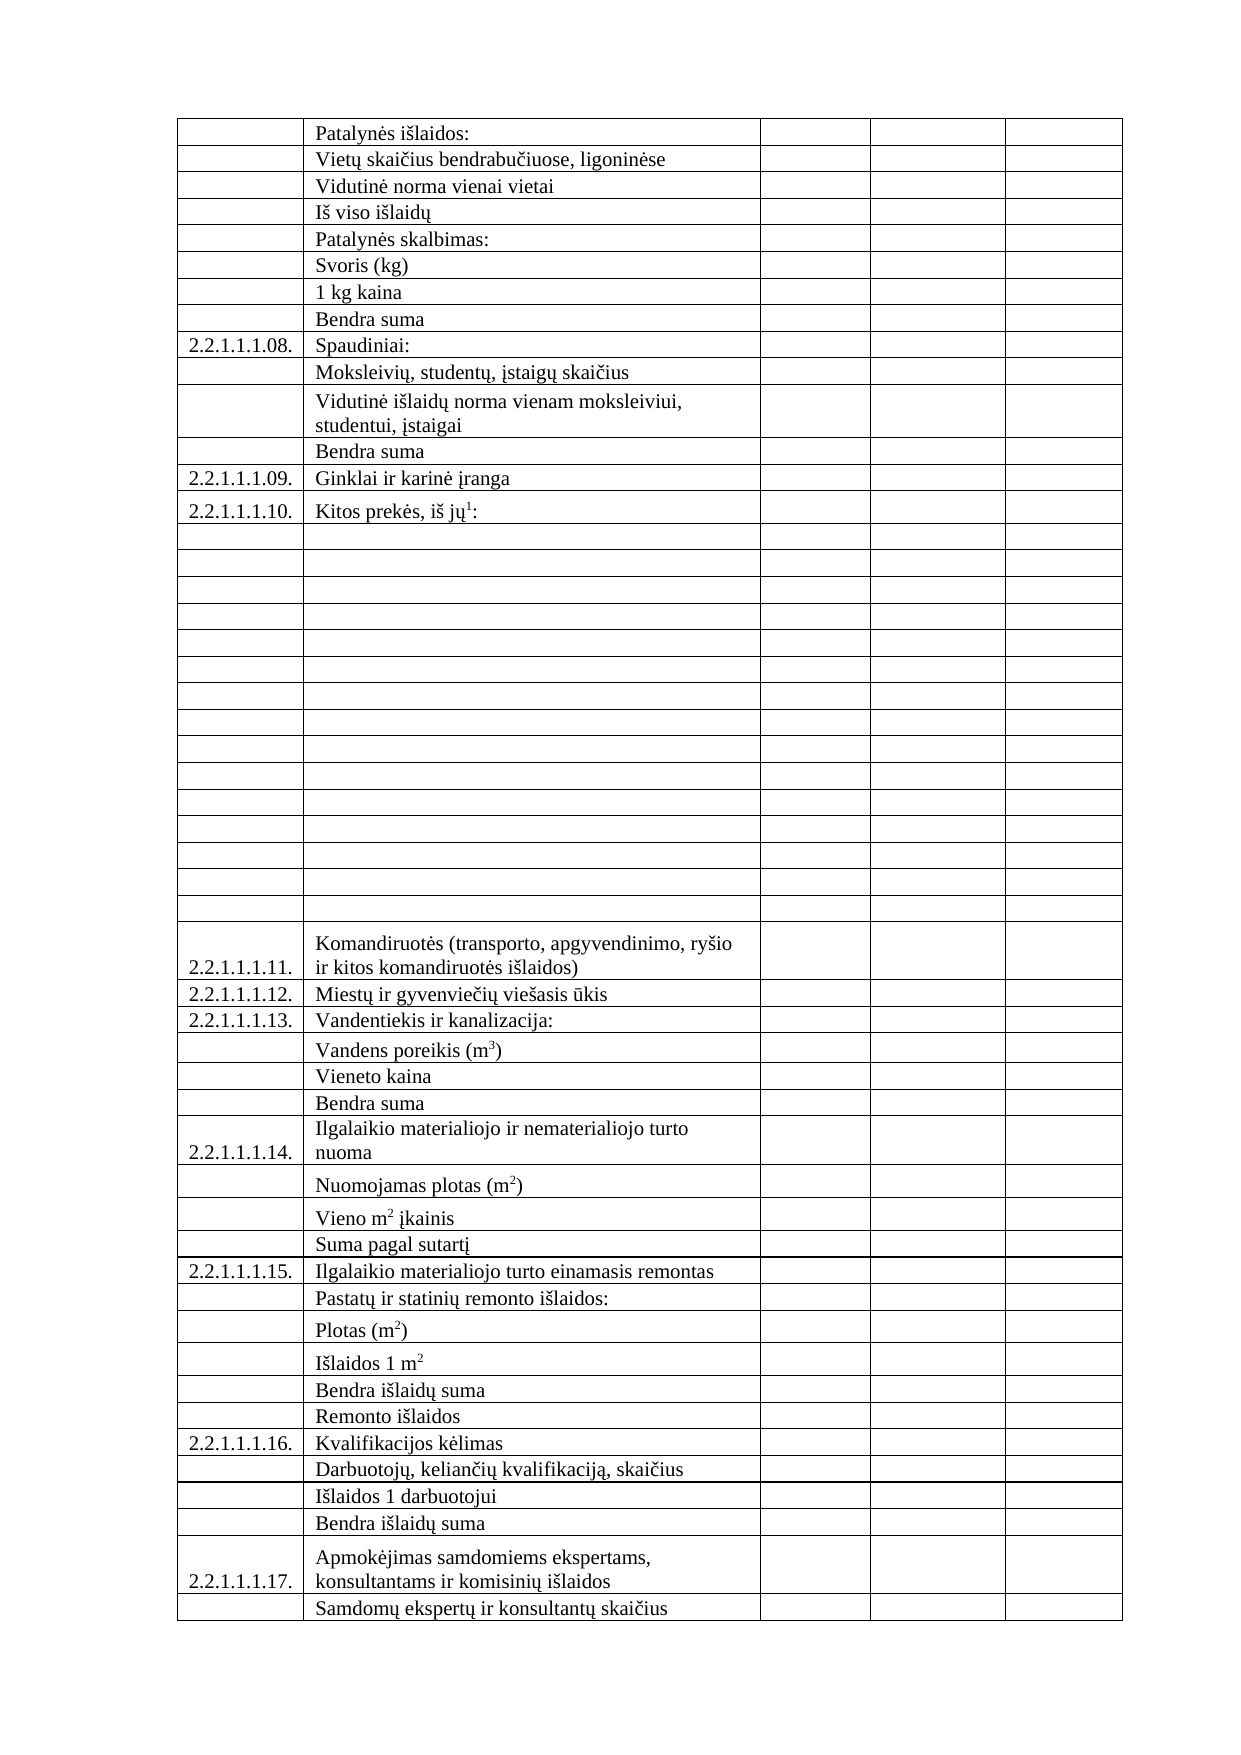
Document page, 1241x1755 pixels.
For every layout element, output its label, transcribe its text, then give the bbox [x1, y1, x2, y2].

table_cell [761, 1231, 870, 1256]
table_cell [761, 869, 870, 895]
table_cell [871, 1594, 1005, 1620]
table_cell [178, 736, 303, 762]
table_cell [761, 1343, 870, 1375]
table_cell [871, 1116, 1005, 1164]
table_cell [761, 1198, 870, 1230]
table_cell [871, 869, 1005, 895]
table_cell [871, 358, 1005, 384]
table_cell [304, 524, 760, 549]
table_cell [1006, 438, 1122, 463]
table_cell [871, 332, 1005, 357]
table_cell Moksleivių, studentų, įstaigų skaičius [304, 358, 760, 384]
table_cell [761, 1033, 870, 1062]
table_cell [871, 790, 1005, 815]
table_cell [1006, 172, 1122, 198]
table_cell [761, 816, 870, 842]
table_cell [304, 710, 760, 735]
table_cell [871, 1311, 1005, 1342]
table_cell Vandentiekis ir kanalizacija: [304, 1007, 760, 1032]
table_cell Patalynės skalbimas: [304, 225, 760, 251]
table_cell [1006, 1284, 1122, 1309]
table_cell [178, 1311, 303, 1342]
table_cell Iš viso išlaidų [304, 199, 760, 224]
table_cell [871, 465, 1005, 490]
table_cell [871, 438, 1005, 463]
table_cell [304, 869, 760, 895]
table_cell [1006, 1116, 1122, 1164]
table_cell [178, 438, 303, 463]
table_cell Bendra suma [304, 305, 760, 331]
table_cell [761, 604, 870, 629]
table_cell [178, 763, 303, 788]
table_cell 2.2.1.1.1.08. [178, 332, 303, 357]
table_cell [761, 630, 870, 656]
table_cell [871, 199, 1005, 224]
table_cell [1006, 225, 1122, 251]
table_cell [1006, 816, 1122, 842]
table_cell [178, 1231, 303, 1256]
table_cell [178, 1483, 303, 1508]
table_cell [1006, 577, 1122, 602]
table_cell [1006, 980, 1122, 1006]
table_cell [178, 710, 303, 735]
table_cell Apmokėjimas samdomiems ekspertams, konsultantams ir komisinių išlaidos [304, 1536, 760, 1593]
table_cell [1006, 604, 1122, 629]
table_cell [178, 199, 303, 224]
table_cell [178, 1594, 303, 1620]
table_cell [178, 550, 303, 576]
table_cell [178, 1063, 303, 1088]
table_cell [871, 1376, 1005, 1402]
table_cell [761, 1594, 870, 1620]
table_cell [178, 1456, 303, 1481]
table_cell [1006, 763, 1122, 788]
table_cell [871, 305, 1005, 331]
table_cell Pastatų ir statinių remonto išlaidos: [304, 1284, 760, 1309]
table_cell [1006, 385, 1122, 437]
table_cell [761, 1456, 870, 1481]
table_cell [871, 1483, 1005, 1508]
table_cell [871, 119, 1005, 145]
table_cell [1006, 1165, 1122, 1197]
table_cell [871, 604, 1005, 629]
table_cell [871, 683, 1005, 709]
table_cell [304, 683, 760, 709]
table_cell [761, 710, 870, 735]
table_cell [1006, 1456, 1122, 1481]
table_cell [871, 816, 1005, 842]
table_cell Vidutinė išlaidų norma vienam moksleiviui, studentui, įstaigai [304, 385, 760, 437]
table_cell [304, 577, 760, 602]
table_cell [1006, 1594, 1122, 1620]
table_cell [304, 843, 760, 868]
table_cell [1006, 252, 1122, 277]
table_cell [761, 683, 870, 709]
table_cell [761, 550, 870, 576]
table_cell [178, 146, 303, 171]
table_cell Plotas (m2) [304, 1311, 760, 1342]
table_cell [871, 1343, 1005, 1375]
table_cell [871, 1231, 1005, 1256]
table_cell [1006, 869, 1122, 895]
table_cell [1006, 1033, 1122, 1062]
table_cell [761, 1483, 870, 1508]
table_cell [178, 305, 303, 331]
table_cell [871, 1165, 1005, 1197]
table_cell [1006, 524, 1122, 549]
table_cell [761, 332, 870, 357]
table_cell [304, 763, 760, 788]
table_cell [1006, 657, 1122, 682]
table_cell [871, 980, 1005, 1006]
table_cell [871, 1456, 1005, 1481]
table_cell [178, 172, 303, 198]
table_cell [178, 1284, 303, 1309]
table_cell [871, 1007, 1005, 1032]
table_cell [761, 1007, 870, 1032]
table_cell [178, 630, 303, 656]
table_cell [761, 225, 870, 251]
table_cell [178, 683, 303, 709]
table_cell [1006, 358, 1122, 384]
table_cell [871, 922, 1005, 979]
table_cell 2.2.1.1.1.15. [178, 1258, 303, 1283]
table_cell [1006, 922, 1122, 979]
table_cell [178, 896, 303, 921]
table_cell [1006, 305, 1122, 331]
table_cell [761, 763, 870, 788]
table_cell [1006, 710, 1122, 735]
table_cell [761, 524, 870, 549]
table_cell [178, 119, 303, 145]
table_cell Kitos prekės, iš jų1: [304, 491, 760, 523]
table_cell [1006, 1258, 1122, 1283]
table_cell [1006, 1483, 1122, 1508]
table_cell Patalynės išlaidos: [304, 119, 760, 145]
table_cell Remonto išlaidos [304, 1403, 760, 1428]
table_cell [871, 1033, 1005, 1062]
table_cell Bendra išlaidų suma [304, 1509, 760, 1534]
table_cell [761, 577, 870, 602]
table_cell [871, 1090, 1005, 1115]
table_cell [871, 252, 1005, 277]
table_cell 2.2.1.1.1.17. [178, 1536, 303, 1593]
table_cell Svoris (kg) [304, 252, 760, 277]
table_cell Kvalifikacijos kėlimas [304, 1429, 760, 1455]
table_cell [871, 146, 1005, 171]
table_cell [761, 1403, 870, 1428]
table_cell [871, 657, 1005, 682]
table_cell [871, 1403, 1005, 1428]
table_cell [761, 119, 870, 145]
table_cell [178, 1198, 303, 1230]
table_cell [1006, 1231, 1122, 1256]
table_cell [178, 790, 303, 815]
table_cell [871, 1063, 1005, 1088]
table_cell [761, 1536, 870, 1593]
table_cell [1006, 1403, 1122, 1428]
table_cell [761, 1376, 870, 1402]
table_cell [1006, 630, 1122, 656]
table_cell [871, 1536, 1005, 1593]
table_cell [871, 710, 1005, 735]
table_cell [178, 1165, 303, 1197]
table_cell [1006, 790, 1122, 815]
table_cell [761, 1063, 870, 1088]
table_cell Ilgalaikio materialiojo ir nematerialiojo turto nuoma [304, 1116, 760, 1164]
table_cell Suma pagal sutartį [304, 1231, 760, 1256]
table_cell [761, 790, 870, 815]
table_cell [761, 172, 870, 198]
table_cell 2.2.1.1.1.12. [178, 980, 303, 1006]
table_cell [304, 550, 760, 576]
table_cell [1006, 1311, 1122, 1342]
table_cell Nuomojamas plotas (m2) [304, 1165, 760, 1197]
table_cell [1006, 1198, 1122, 1230]
table_cell [871, 1258, 1005, 1283]
table_cell [761, 1258, 870, 1283]
table_cell [871, 1284, 1005, 1309]
table_cell [1006, 1536, 1122, 1593]
table_cell [761, 896, 870, 921]
table_cell 2.2.1.1.1.11. [178, 922, 303, 979]
table_cell [1006, 683, 1122, 709]
table_cell [304, 896, 760, 921]
table_cell [178, 1376, 303, 1402]
table_cell [761, 1116, 870, 1164]
table_cell Vandens poreikis (m3) [304, 1033, 760, 1062]
table_cell [304, 736, 760, 762]
table_cell [1006, 1343, 1122, 1375]
table_cell Bendra išlaidų suma [304, 1376, 760, 1402]
table_cell [1006, 1376, 1122, 1402]
table_cell [871, 550, 1005, 576]
table_cell [871, 630, 1005, 656]
table_cell Išlaidos 1 m2 [304, 1343, 760, 1375]
table_cell [304, 816, 760, 842]
table_cell Išlaidos 1 darbuotojui [304, 1483, 760, 1508]
table_cell [761, 358, 870, 384]
table_cell [178, 657, 303, 682]
table_cell Ginklai ir karinė įranga [304, 465, 760, 490]
table_cell [871, 1509, 1005, 1534]
table_cell [1006, 465, 1122, 490]
table_cell [304, 604, 760, 629]
table_cell [761, 252, 870, 277]
table_cell [178, 577, 303, 602]
table_cell [871, 736, 1005, 762]
table_cell [178, 524, 303, 549]
table_cell [1006, 550, 1122, 576]
table_cell [761, 922, 870, 979]
table_cell [178, 1033, 303, 1062]
table_cell [1006, 1007, 1122, 1032]
table_cell [871, 896, 1005, 921]
table_cell 2.2.1.1.1.16. [178, 1429, 303, 1455]
table_cell [871, 279, 1005, 304]
table_cell [761, 980, 870, 1006]
table_cell [178, 816, 303, 842]
table_cell [871, 491, 1005, 523]
table_cell [1006, 843, 1122, 868]
table_cell Miestų ir gyvenviečių viešasis ūkis [304, 980, 760, 1006]
table_cell [304, 790, 760, 815]
table_cell Bendra suma [304, 438, 760, 463]
table_cell 2.2.1.1.1.14. [178, 1116, 303, 1164]
table_cell [1006, 491, 1122, 523]
table_cell [761, 438, 870, 463]
table_cell [178, 1509, 303, 1534]
table_cell [304, 657, 760, 682]
table_cell [761, 657, 870, 682]
table_cell Komandiruotės (transporto, apgyvendinimo, ryšio ir kitos komandiruotės išlaidos) [304, 922, 760, 979]
table_cell [1006, 146, 1122, 171]
table_cell [761, 279, 870, 304]
table_cell [178, 225, 303, 251]
table_cell [178, 358, 303, 384]
table_cell [178, 869, 303, 895]
table_cell Vieneto kaina [304, 1063, 760, 1088]
table_cell [871, 577, 1005, 602]
table_cell [871, 172, 1005, 198]
table_cell 1 kg kaina [304, 279, 760, 304]
table_cell [178, 843, 303, 868]
table_cell [178, 1090, 303, 1115]
table_cell [1006, 1090, 1122, 1115]
table_cell [761, 1429, 870, 1455]
table_cell [761, 736, 870, 762]
table_cell [871, 1429, 1005, 1455]
table_cell [1006, 119, 1122, 145]
table_cell [871, 843, 1005, 868]
table_cell [178, 252, 303, 277]
table_cell [761, 491, 870, 523]
table_cell [761, 305, 870, 331]
table_cell [178, 385, 303, 437]
table_cell [761, 1311, 870, 1342]
table_cell [871, 385, 1005, 437]
table_cell Vieno m2 įkainis [304, 1198, 760, 1230]
table_cell Darbuotojų, keliančių kvalifikaciją, skaičius [304, 1456, 760, 1481]
table_cell [761, 1165, 870, 1197]
table_cell [1006, 199, 1122, 224]
table_cell Spaudiniai: [304, 332, 760, 357]
table_cell [178, 1343, 303, 1375]
table_cell [1006, 896, 1122, 921]
table_cell 2.2.1.1.1.10. [178, 491, 303, 523]
table_cell [761, 385, 870, 437]
table_cell 2.2.1.1.1.13. [178, 1007, 303, 1032]
table_cell [871, 225, 1005, 251]
table_cell [1006, 1429, 1122, 1455]
table_cell Samdomų ekspertų ir konsultantų skaičius [304, 1594, 760, 1620]
table_cell [871, 763, 1005, 788]
table_cell [761, 1090, 870, 1115]
table_cell [178, 604, 303, 629]
table_cell Vietų skaičius bendrabučiuose, ligoninėse [304, 146, 760, 171]
table_cell Vidutinė norma vienai vietai [304, 172, 760, 198]
table_cell [178, 279, 303, 304]
table_cell [1006, 1509, 1122, 1534]
table_cell [761, 843, 870, 868]
table_cell [1006, 279, 1122, 304]
table_cell [761, 1284, 870, 1309]
table_cell [1006, 1063, 1122, 1088]
table_cell [761, 199, 870, 224]
table_cell [761, 146, 870, 171]
table_cell 2.2.1.1.1.09. [178, 465, 303, 490]
table_cell [1006, 332, 1122, 357]
table_cell [761, 1509, 870, 1534]
table_cell Bendra suma [304, 1090, 760, 1115]
table_cell [871, 524, 1005, 549]
table_cell [761, 465, 870, 490]
table_cell Ilgalaikio materialiojo turto einamasis remontas [304, 1258, 760, 1283]
table_cell [304, 630, 760, 656]
table_cell [871, 1198, 1005, 1230]
table_cell [178, 1403, 303, 1428]
table_cell [1006, 736, 1122, 762]
